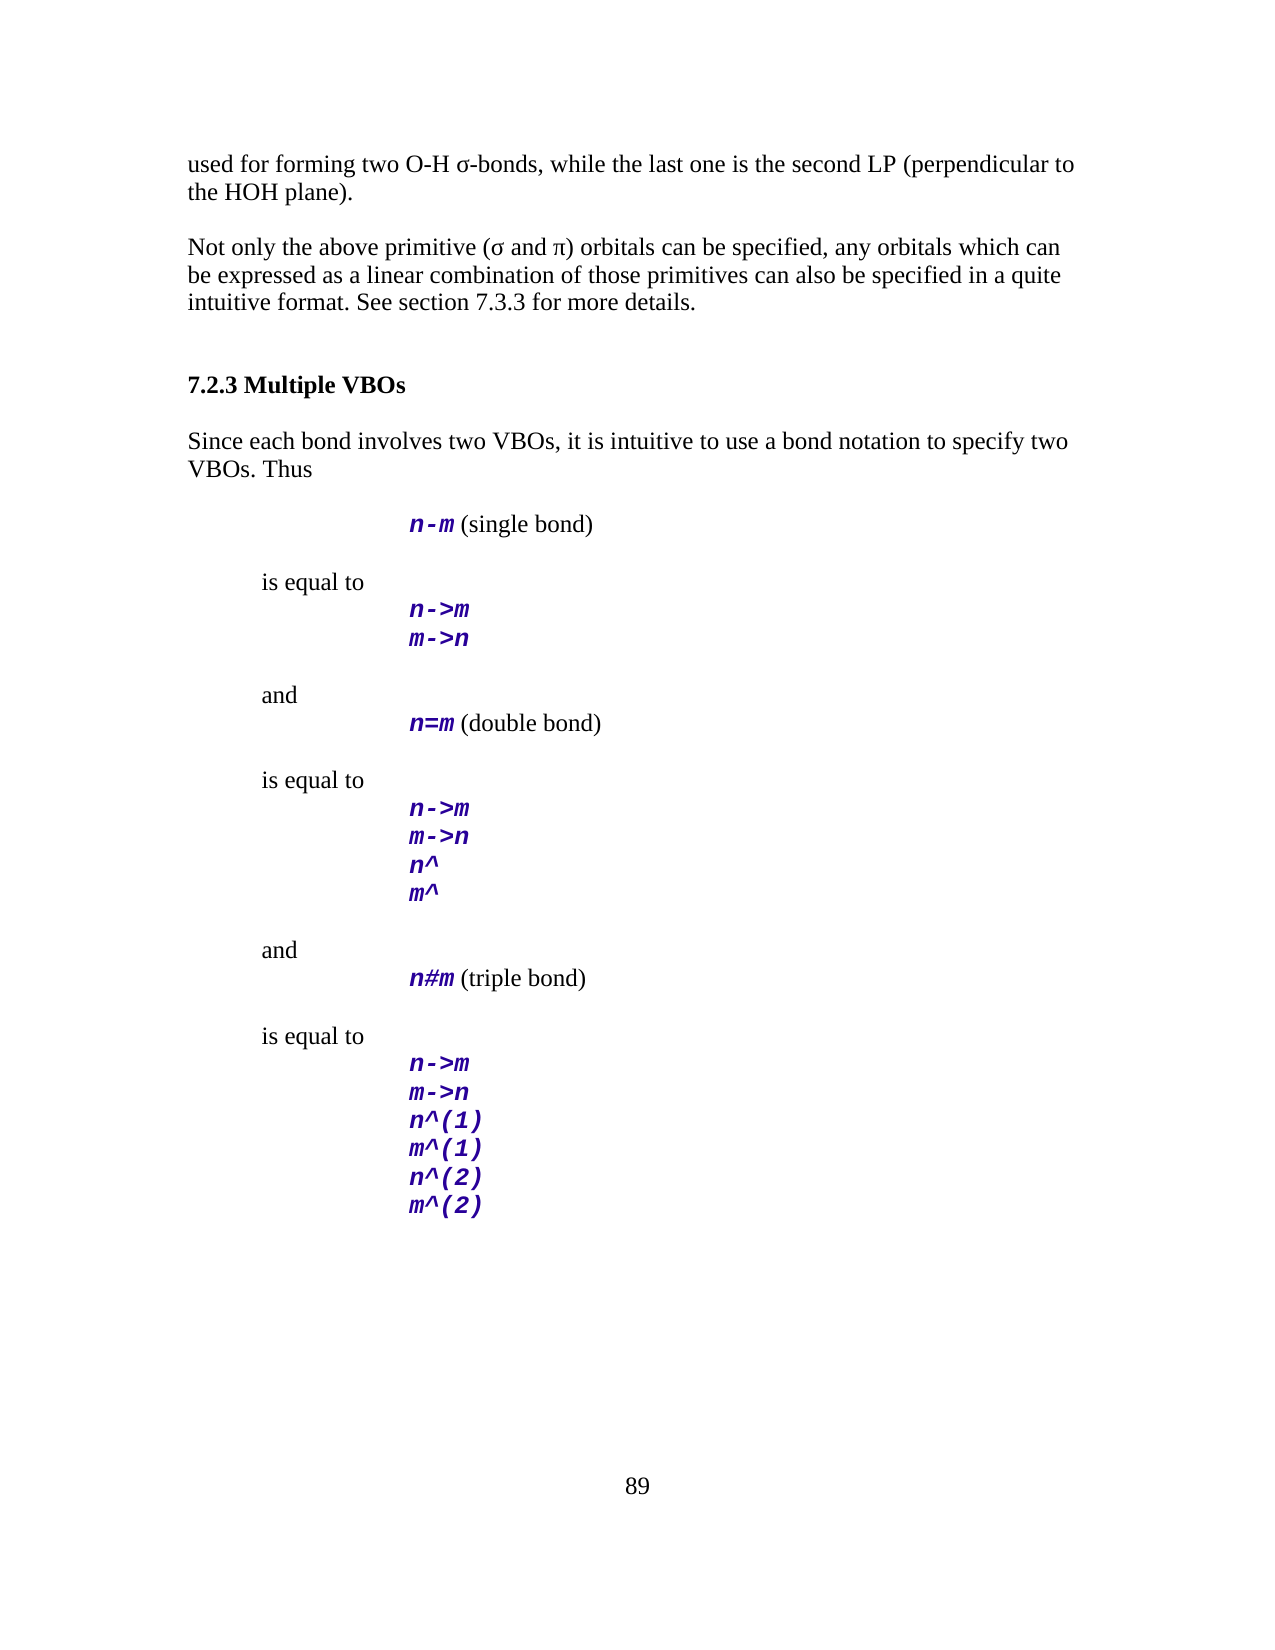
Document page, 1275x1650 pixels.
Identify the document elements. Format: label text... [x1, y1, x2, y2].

text Not only the above primitive (σ and π) orbitals can be specified, any orbitals which can be expressed as a linear combination of those primitives can also be specified in a quite intuitive format. See section 7.3.3 for more details. [187, 233, 1087, 316]
text n->m [187, 794, 1087, 824]
text n^ [187, 852, 1087, 881]
text Since each bond involves two VBOs, it is intuitive to use a bond notation to specify two VBOs. Thus [187, 427, 1087, 482]
text and [187, 681, 1087, 709]
text and [187, 937, 1087, 964]
text used for forming two O-H σ-bonds, while the last one is the second LP (perpendicular to the HOH plane). [187, 150, 1087, 205]
text n^(1) [187, 1108, 1087, 1136]
text is equal to [187, 568, 1087, 595]
text n#m (triple bond) [187, 964, 1087, 994]
text n->m [187, 595, 1087, 625]
text m^(2) [187, 1193, 1087, 1221]
text is equal to [187, 1022, 1087, 1049]
text m->n [187, 1079, 1087, 1108]
text m->n [187, 625, 1087, 653]
text n=m (double bond) [187, 709, 1087, 739]
text 7.2.3 Multiple VBOs [187, 372, 1087, 399]
text n^(2) [187, 1164, 1087, 1193]
text is equal to [187, 766, 1087, 794]
text n->m [187, 1049, 1087, 1079]
text n-m (single bond) [187, 510, 1087, 540]
text m^ [187, 881, 1087, 909]
text m->n [187, 824, 1087, 852]
text m^(1) [187, 1136, 1087, 1164]
